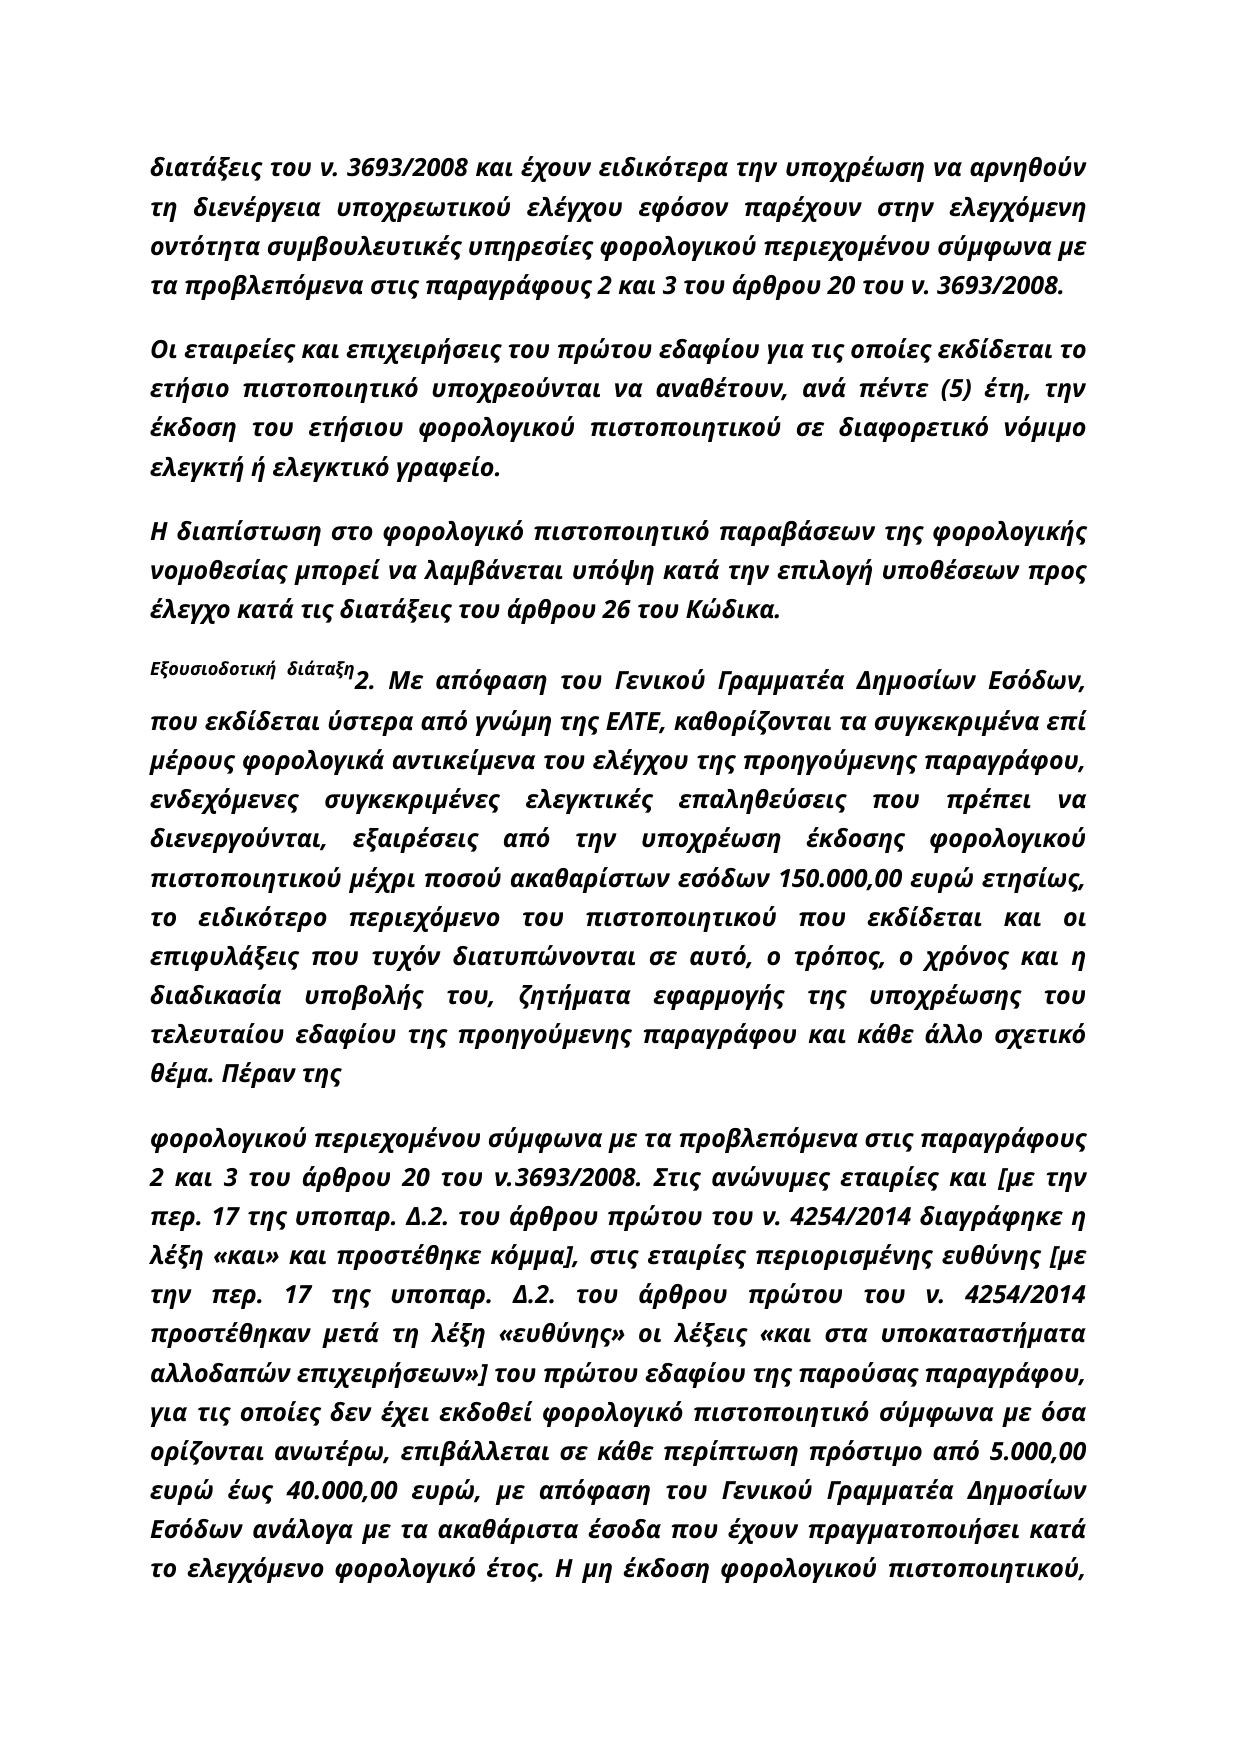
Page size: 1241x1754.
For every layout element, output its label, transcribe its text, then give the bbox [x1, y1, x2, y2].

text Εξουσιοδοτική διάταξη2. Με απόφαση του Γενικού Γραμματέα Δημοσίων Εσόδων, που εκδίδεται ύστερα από γνώμη της ΕΛΤΕ, καθορίζονται τα συγκεκριμένα επί μέρους φορολογικά αντικείμενα του ελέγχου της προηγούμενης παραγράφου, ενδεχόμενες συγκεκριμένες ελεγκτικές επαληθεύσεις που πρέπει να διενεργούνται, εξαιρέσεις από την υποχρέωση έκδοσης φορολογικού πιστοποιητικού μέχρι ποσού ακαθαρίστων εσόδων 150.000,00 ευρώ ετησίως, το ειδικότερο περιεχόμενο του πιστοποιητικού που εκδίδεται και οι επιφυλάξεις που τυχόν διατυπώνονται σε αυτό, ο τρόπος, ο χρόνος και η διαδικασία υποβολής του, ζητήματα εφαρμογής της υποχρέωσης του τελευταίου εδαφίου της προηγούμενης παραγράφου και κάθε άλλο σχετικό θέμα. Πέραν της [150, 656, 1090, 1090]
text Οι εταιρείες και επιχειρήσεις του πρώτου εδαφίου για τις οποίες εκδίδεται το ετήσιο πιστοποιητικό υποχρεούνται να αναθέτουν, ανά πέντε (5) έτη, την έκδοση του ετήσιου φορολογικού πιστοποιητικού σε διαφορετικό νόμιμο ελεγκτή ή ελεγκτικό γραφείο. [150, 332, 1090, 483]
text Η διαπίστωση στο φορολογικό πιστοποιητικό παραβάσεων της φορολογικής νομοθεσίας μπορεί να λαμβάνεται υπόψη κατά την επιλογή υποθέσεων προς έλεγχο κατά τις διατάξεις του άρθρου 26 του Κώδικα. [150, 513, 1090, 626]
text διατάξεις του ν. 3693/2008 και έχουν ειδικότερα την υποχρέωση να αρνηθούν τη διενέργεια υποχρεωτικού ελέγχου εφόσον παρέχουν στην ελεγχόμενη οντότητα συμβουλευτικές υπηρεσίες φορολογικού περιεχομένου σύμφωνα με τα προβλεπόμενα στις παραγράφους 2 και 3 του άρθρου 20 του ν. 3693/2008. [150, 150, 1090, 302]
text φορολογικού περιεχομένου σύμφωνα με τα προβλεπόμενα στις παραγράφους 2 και 3 του άρθρου 20 του ν.3693/2008. Στις ανώνυμες εταιρίες και [με την περ. 17 της υποπαρ. Δ.2. του άρθρου πρώτου του ν. 4254/2014 διαγράφηκε η λέξη «και» και προστέθηκε κόμμα], στις εταιρίες περιορισμένης ευθύνης [με την περ. 17 της υποπαρ. Δ.2. του άρθρου πρώτου του ν. 4254/2014 προστέθηκαν μετά τη λέξη «ευθύνης» οι λέξεις «και στα υποκαταστήματα αλλοδαπών επιχειρήσεων»] του πρώτου εδαφίου της παρούσας παραγράφου, για τις οποίες δεν έχει εκδοθεί φορολογικό πιστοποιητικό σύμφωνα με όσα ορίζονται ανωτέρω, επιβάλλεται σε κάθε περίπτωση πρόστιμο από 5.000,00 ευρώ έως 40.000,00 ευρώ, με απόφαση του Γενικού Γραμματέα Δημοσίων Εσόδων ανάλογα με τα ακαθάριστα έσοδα που έχουν πραγματοποιήσει κατά το ελεγχόμενο φορολογικό έτος. Η μη έκδοση φορολογικού πιστοποιητικού, [150, 1120, 1090, 1585]
